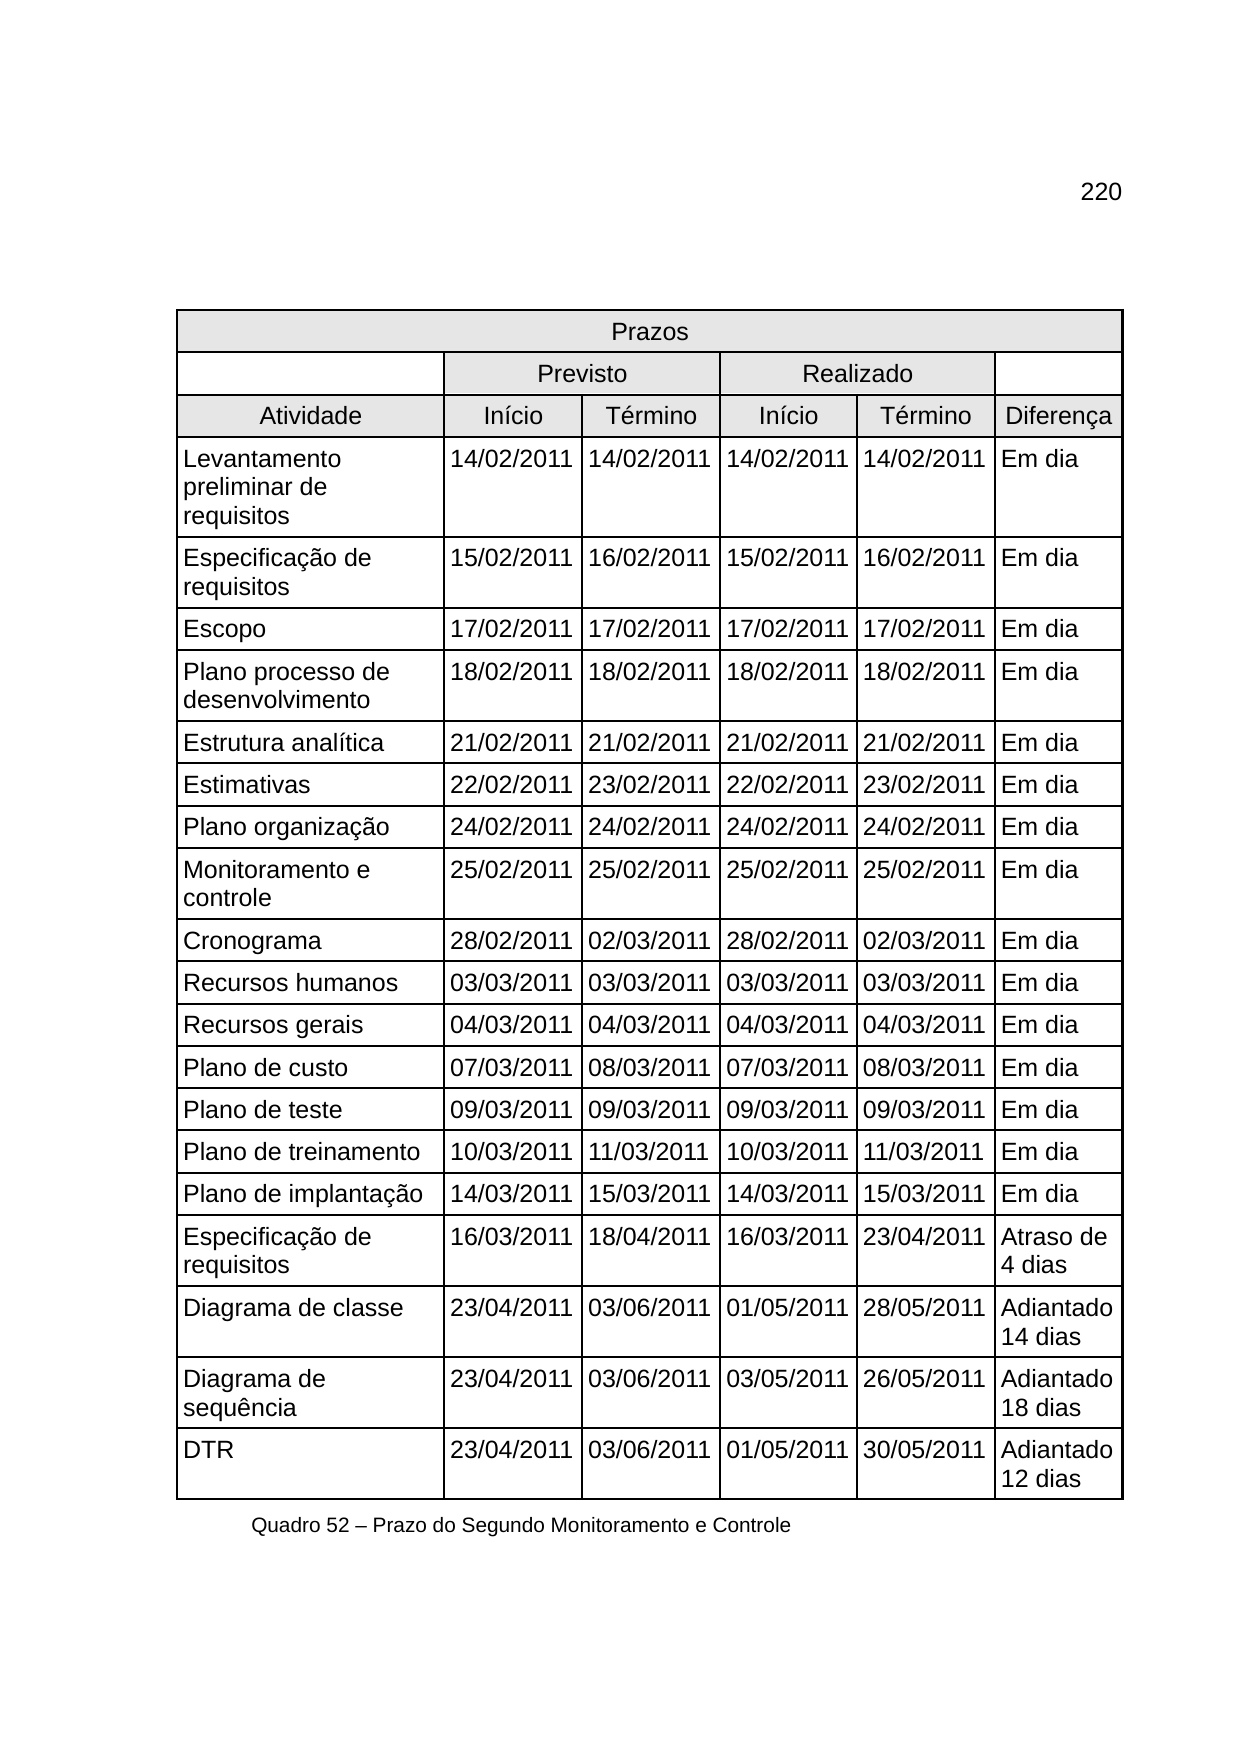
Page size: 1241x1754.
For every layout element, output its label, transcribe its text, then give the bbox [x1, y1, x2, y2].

table_cell 11/03/2011 [583, 1131, 719, 1172]
table_cell 03/06/2011 [583, 1429, 719, 1498]
table_cell Realizado [721, 353, 994, 393]
table_cell Em dia [996, 651, 1121, 720]
table_cell Adiantado 12 dias [996, 1429, 1121, 1498]
table_cell 03/03/2011 [583, 962, 719, 1002]
table_cell 14/03/2011 [445, 1174, 581, 1214]
table_cell Em dia [996, 1089, 1121, 1129]
table_header Prazos [178, 311, 1121, 351]
table_cell Plano de treinamento [178, 1131, 443, 1172]
table_cell Estrutura analítica [178, 722, 443, 762]
table_cell 18/02/2011 [721, 651, 856, 720]
table_cell Atividade [178, 396, 443, 436]
table_cell 23/02/2011 [583, 764, 719, 804]
table_cell 25/02/2011 [445, 849, 581, 918]
table_cell 14/02/2011 [445, 438, 581, 536]
table_cell Em dia [996, 962, 1121, 1002]
table_cell Especificação de requisitos [178, 1216, 443, 1285]
table_cell 23/04/2011 [445, 1429, 581, 1498]
table_cell 17/02/2011 [858, 609, 994, 649]
table_cell Em dia [996, 920, 1121, 960]
table_cell Início [721, 396, 856, 436]
table_cell 09/03/2011 [858, 1089, 994, 1129]
table_cell 28/02/2011 [445, 920, 581, 960]
table_cell 04/03/2011 [721, 1005, 856, 1045]
table_cell 18/02/2011 [858, 651, 994, 720]
table_cell 26/05/2011 [858, 1358, 994, 1427]
table_cell 09/03/2011 [721, 1089, 856, 1129]
table_cell 01/05/2011 [721, 1287, 856, 1356]
table_cell Adiantado 14 dias [996, 1287, 1121, 1356]
table_cell 23/02/2011 [858, 764, 994, 804]
table_cell 09/03/2011 [445, 1089, 581, 1129]
table_cell 24/02/2011 [721, 807, 856, 847]
table_cell Recursos humanos [178, 962, 443, 1002]
table_cell Em dia [996, 609, 1121, 649]
table_cell Escopo [178, 609, 443, 649]
table_cell Plano de teste [178, 1089, 443, 1129]
table_cell 16/03/2011 [445, 1216, 581, 1285]
table_cell Plano organização [178, 807, 443, 847]
table_cell Levantamento preliminar de requisitos [178, 438, 443, 536]
table_cell Em dia [996, 807, 1121, 847]
table_cell 01/05/2011 [721, 1429, 856, 1498]
table_cell 24/02/2011 [858, 807, 994, 847]
table_cell Em dia [996, 764, 1121, 804]
table_cell Em dia [996, 722, 1121, 762]
table_cell 17/02/2011 [445, 609, 581, 649]
table_cell Estimativas [178, 764, 443, 804]
table_cell Em dia [996, 538, 1121, 607]
table_cell Em dia [996, 438, 1121, 536]
table_cell Adiantado 18 dias [996, 1358, 1121, 1427]
table_cell 28/05/2011 [858, 1287, 994, 1356]
table_cell Em dia [996, 1174, 1121, 1214]
table_cell 02/03/2011 [583, 920, 719, 960]
table_cell 07/03/2011 [445, 1047, 581, 1087]
table_cell 07/03/2011 [721, 1047, 856, 1087]
table_cell Cronograma [178, 920, 443, 960]
table_cell 14/03/2011 [721, 1174, 856, 1214]
table_cell 10/03/2011 [445, 1131, 581, 1172]
table_cell Plano processo de desenvolvimento [178, 651, 443, 720]
table_cell 04/03/2011 [583, 1005, 719, 1045]
table_cell Término [858, 396, 994, 436]
table_cell 03/03/2011 [445, 962, 581, 1002]
table_cell 08/03/2011 [583, 1047, 719, 1087]
table_cell Recursos gerais [178, 1005, 443, 1045]
table_cell 23/04/2011 [858, 1216, 994, 1285]
table_cell 03/06/2011 [583, 1358, 719, 1427]
table_cell 23/04/2011 [445, 1287, 581, 1356]
table_cell 03/03/2011 [858, 962, 994, 1002]
table_cell 15/03/2011 [858, 1174, 994, 1214]
table_cell 15/03/2011 [583, 1174, 719, 1214]
table_cell Em dia [996, 849, 1121, 918]
table_cell 24/02/2011 [445, 807, 581, 847]
table_cell 17/02/2011 [583, 609, 719, 649]
text Quadro 52 – Prazo do Segundo Monitoramento e Controle [177, 1513, 1122, 1537]
table_cell 16/02/2011 [858, 538, 994, 607]
table_cell Plano de custo [178, 1047, 443, 1087]
table_cell Em dia [996, 1131, 1121, 1172]
table_cell Término [583, 396, 719, 436]
table_cell 28/02/2011 [721, 920, 856, 960]
table_cell 25/02/2011 [721, 849, 856, 918]
table_cell Diagrama de classe [178, 1287, 443, 1356]
table_cell Em dia [996, 1047, 1121, 1087]
table_cell [178, 353, 443, 393]
table_cell 24/02/2011 [583, 807, 719, 847]
table_cell 21/02/2011 [858, 722, 994, 762]
table_cell Diagrama de sequência [178, 1358, 443, 1427]
table_cell 16/03/2011 [721, 1216, 856, 1285]
table_cell 18/02/2011 [445, 651, 581, 720]
table_cell Plano de implantação [178, 1174, 443, 1214]
table_cell 04/03/2011 [445, 1005, 581, 1045]
table_cell 15/02/2011 [721, 538, 856, 607]
table_cell DTR [178, 1429, 443, 1498]
table_cell 03/05/2011 [721, 1358, 856, 1427]
table_cell [996, 353, 1121, 393]
table_cell 11/03/2011 [858, 1131, 994, 1172]
table_cell 23/04/2011 [445, 1358, 581, 1427]
table_cell 03/03/2011 [721, 962, 856, 1002]
table_cell 21/02/2011 [721, 722, 856, 762]
table_cell Especificação de requisitos [178, 538, 443, 607]
table_cell 10/03/2011 [721, 1131, 856, 1172]
table_cell 22/02/2011 [445, 764, 581, 804]
table_cell 14/02/2011 [858, 438, 994, 536]
table_cell 17/02/2011 [721, 609, 856, 649]
table_cell 15/02/2011 [445, 538, 581, 607]
table_cell 25/02/2011 [858, 849, 994, 918]
table_cell Início [445, 396, 581, 436]
table_cell 09/03/2011 [583, 1089, 719, 1129]
table_cell 25/02/2011 [583, 849, 719, 918]
table_cell 30/05/2011 [858, 1429, 994, 1498]
table_cell Atraso de 4 dias [996, 1216, 1121, 1285]
table_cell Diferença [996, 396, 1121, 436]
table_cell 21/02/2011 [583, 722, 719, 762]
table_cell 14/02/2011 [721, 438, 856, 536]
table_cell 08/03/2011 [858, 1047, 994, 1087]
table_cell 22/02/2011 [721, 764, 856, 804]
table_cell 21/02/2011 [445, 722, 581, 762]
table_cell 18/02/2011 [583, 651, 719, 720]
table_cell 16/02/2011 [583, 538, 719, 607]
table_cell Monitoramento e controle [178, 849, 443, 918]
table_cell 04/03/2011 [858, 1005, 994, 1045]
table_cell Em dia [996, 1005, 1121, 1045]
table_cell 18/04/2011 [583, 1216, 719, 1285]
table_cell 02/03/2011 [858, 920, 994, 960]
table_cell Previsto [445, 353, 719, 393]
table_cell 03/06/2011 [583, 1287, 719, 1356]
table_cell 14/02/2011 [583, 438, 719, 536]
